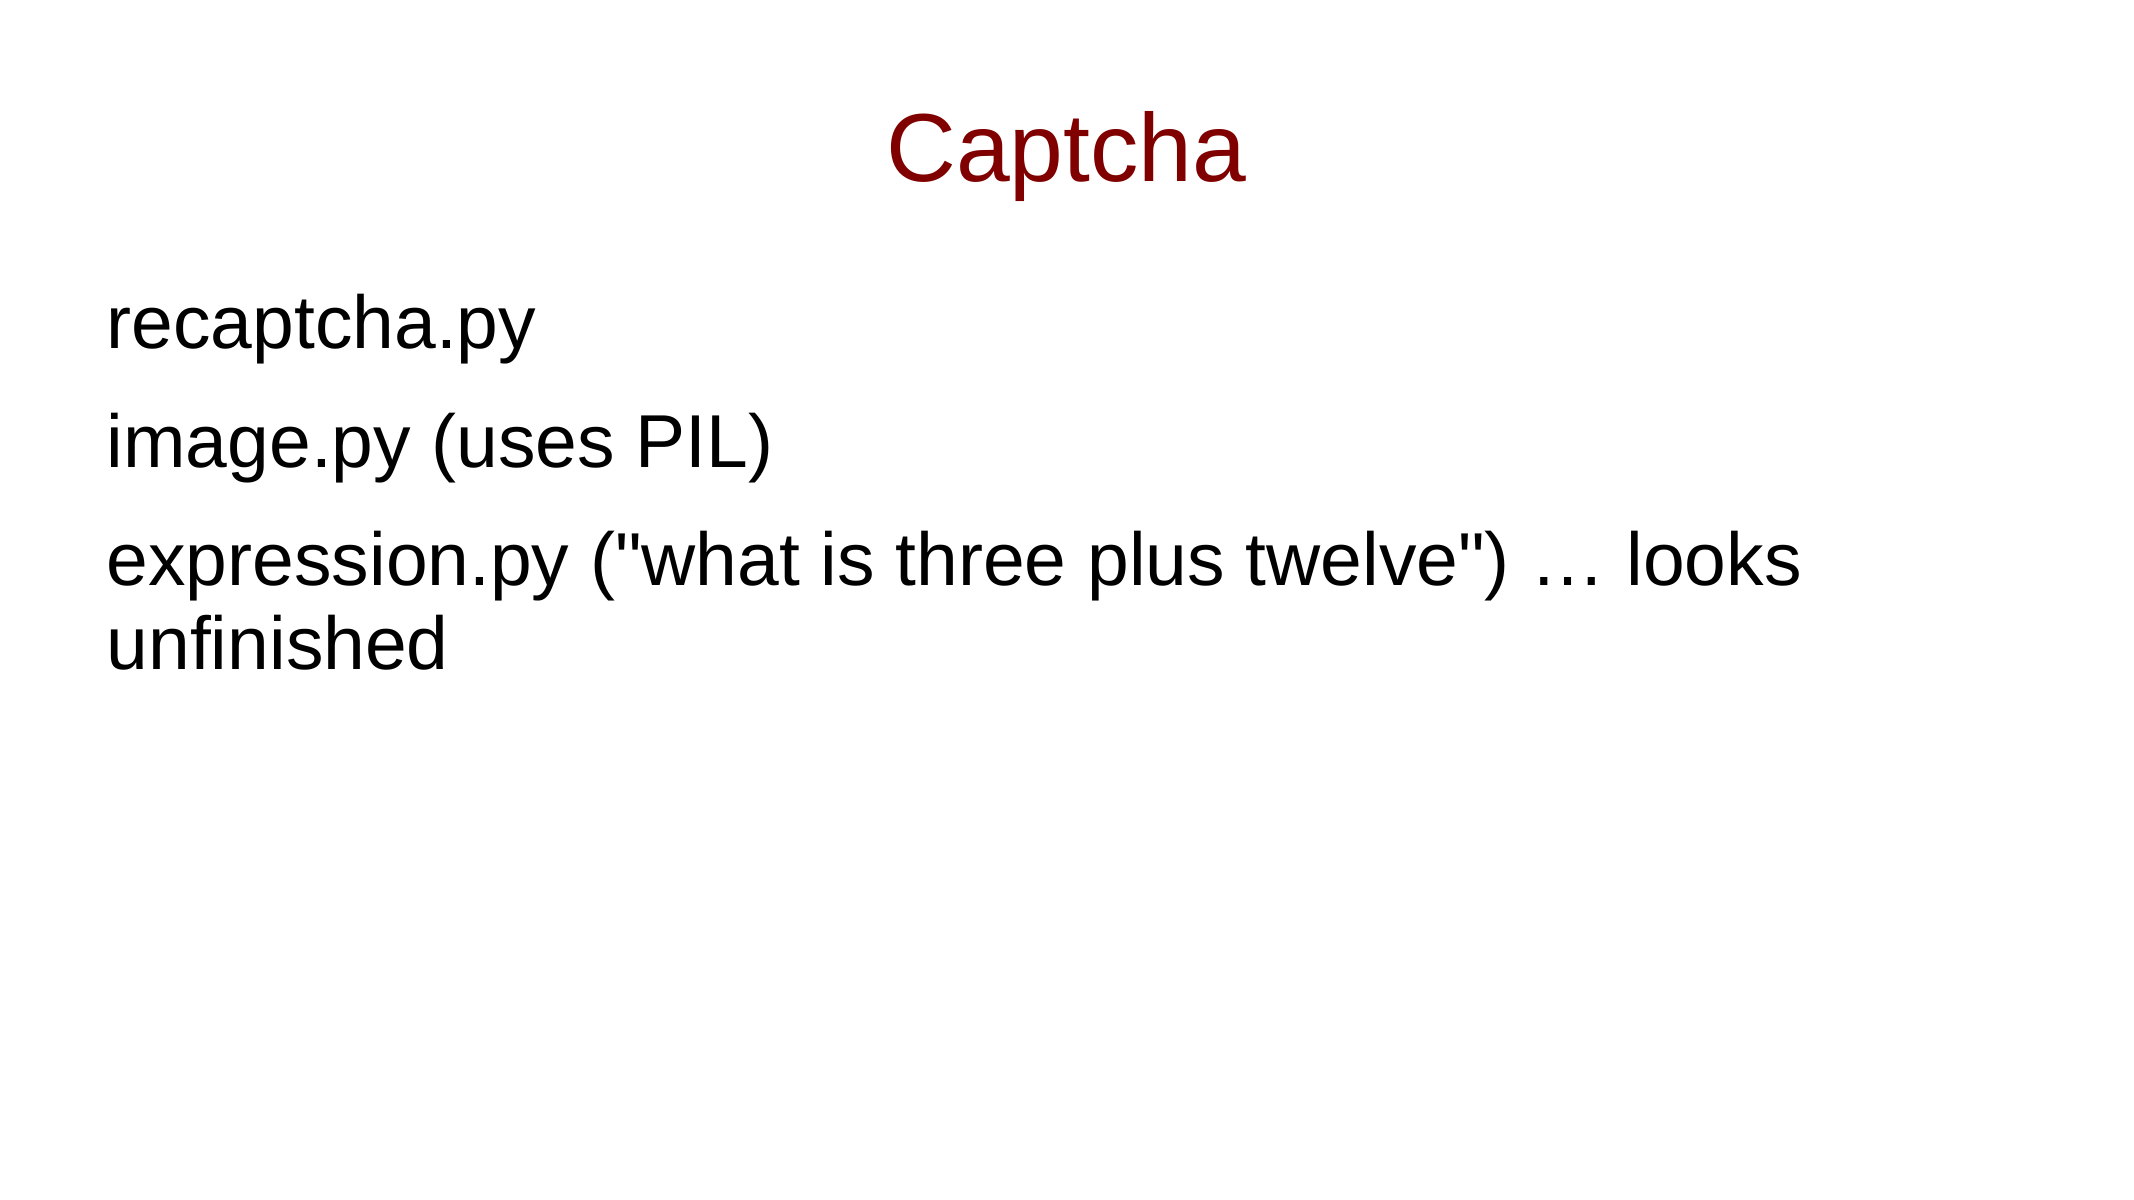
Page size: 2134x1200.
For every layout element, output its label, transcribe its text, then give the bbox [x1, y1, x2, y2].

title Captcha [106, 47, 2027, 249]
list recaptcha.py image.py (uses PIL) expression.py ("what is three plus twelve") … looks unfinished [106, 280, 1984, 977]
